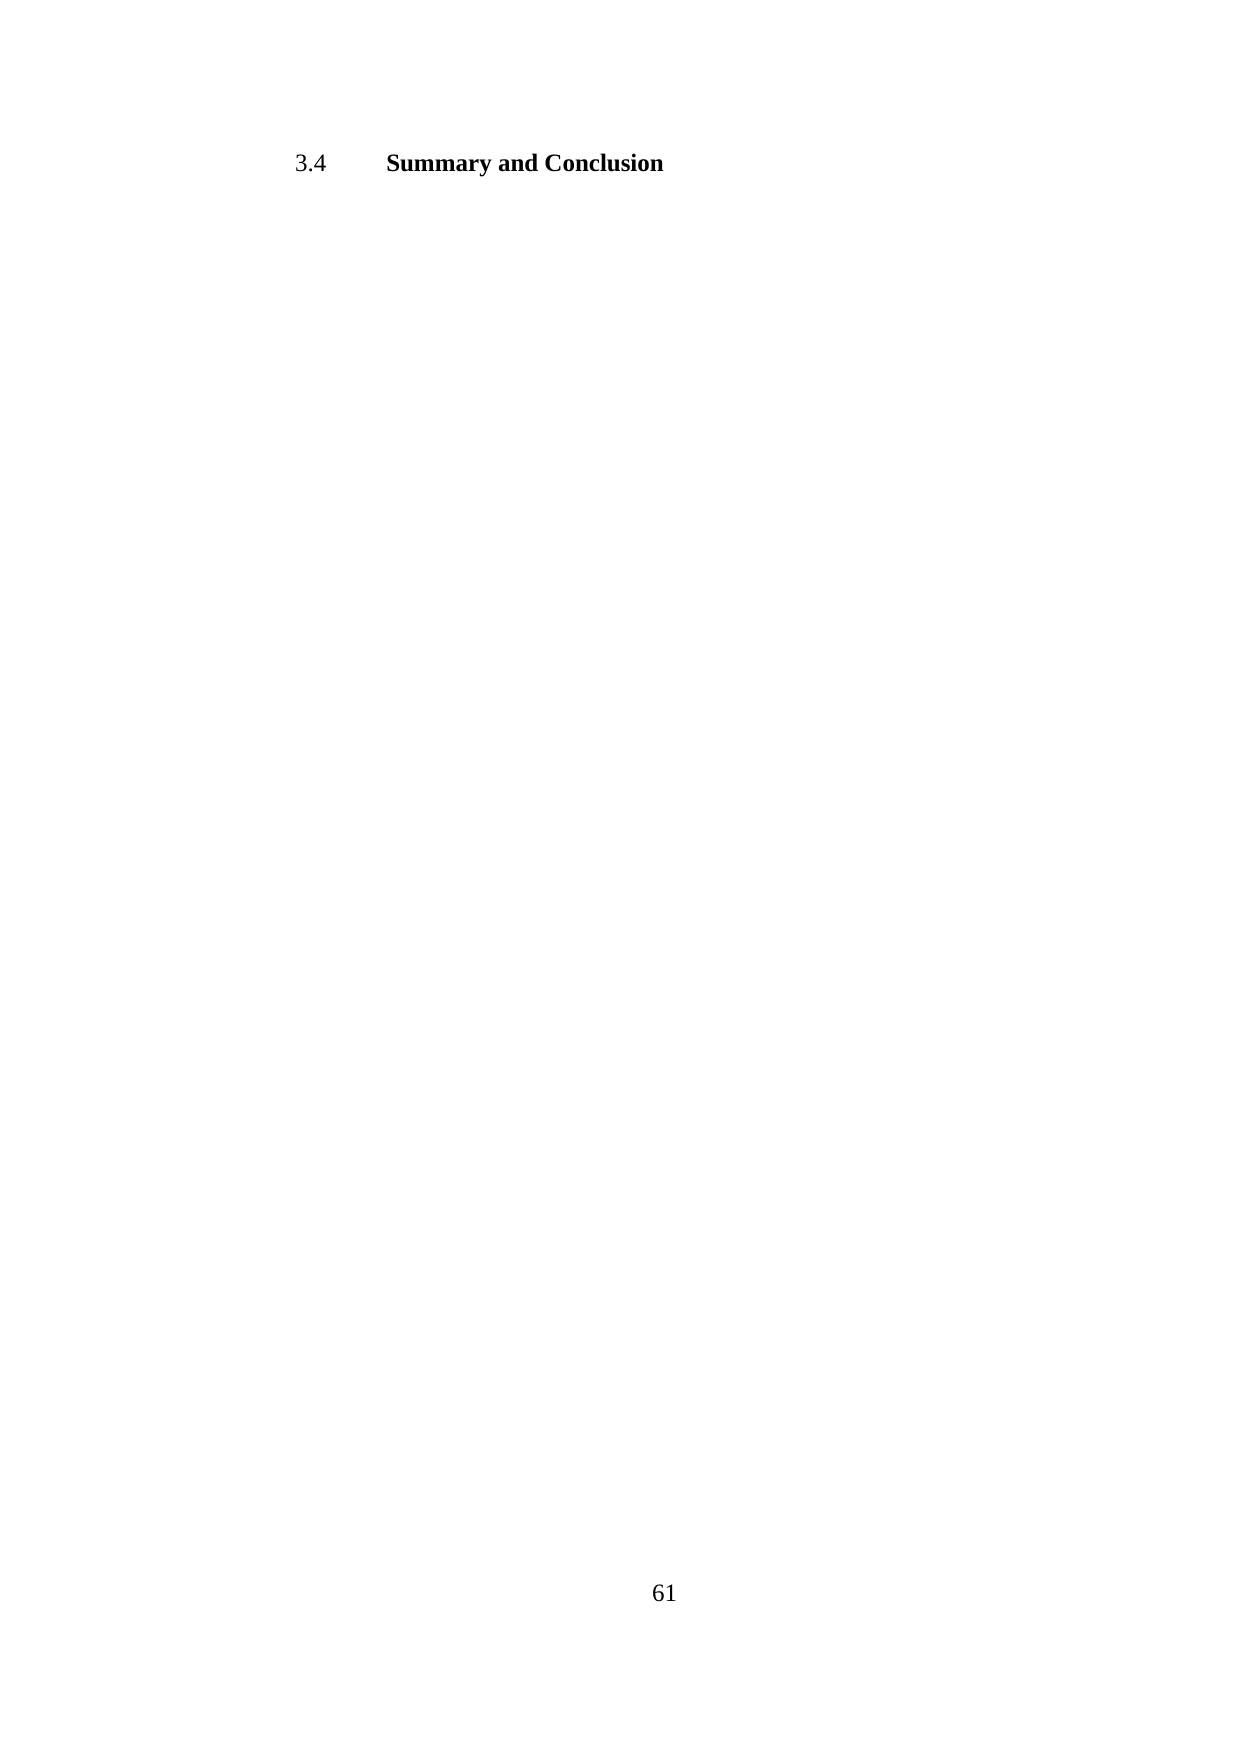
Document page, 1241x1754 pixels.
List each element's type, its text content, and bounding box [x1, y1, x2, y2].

list Summary and Conclusion [295, 148, 1093, 176]
